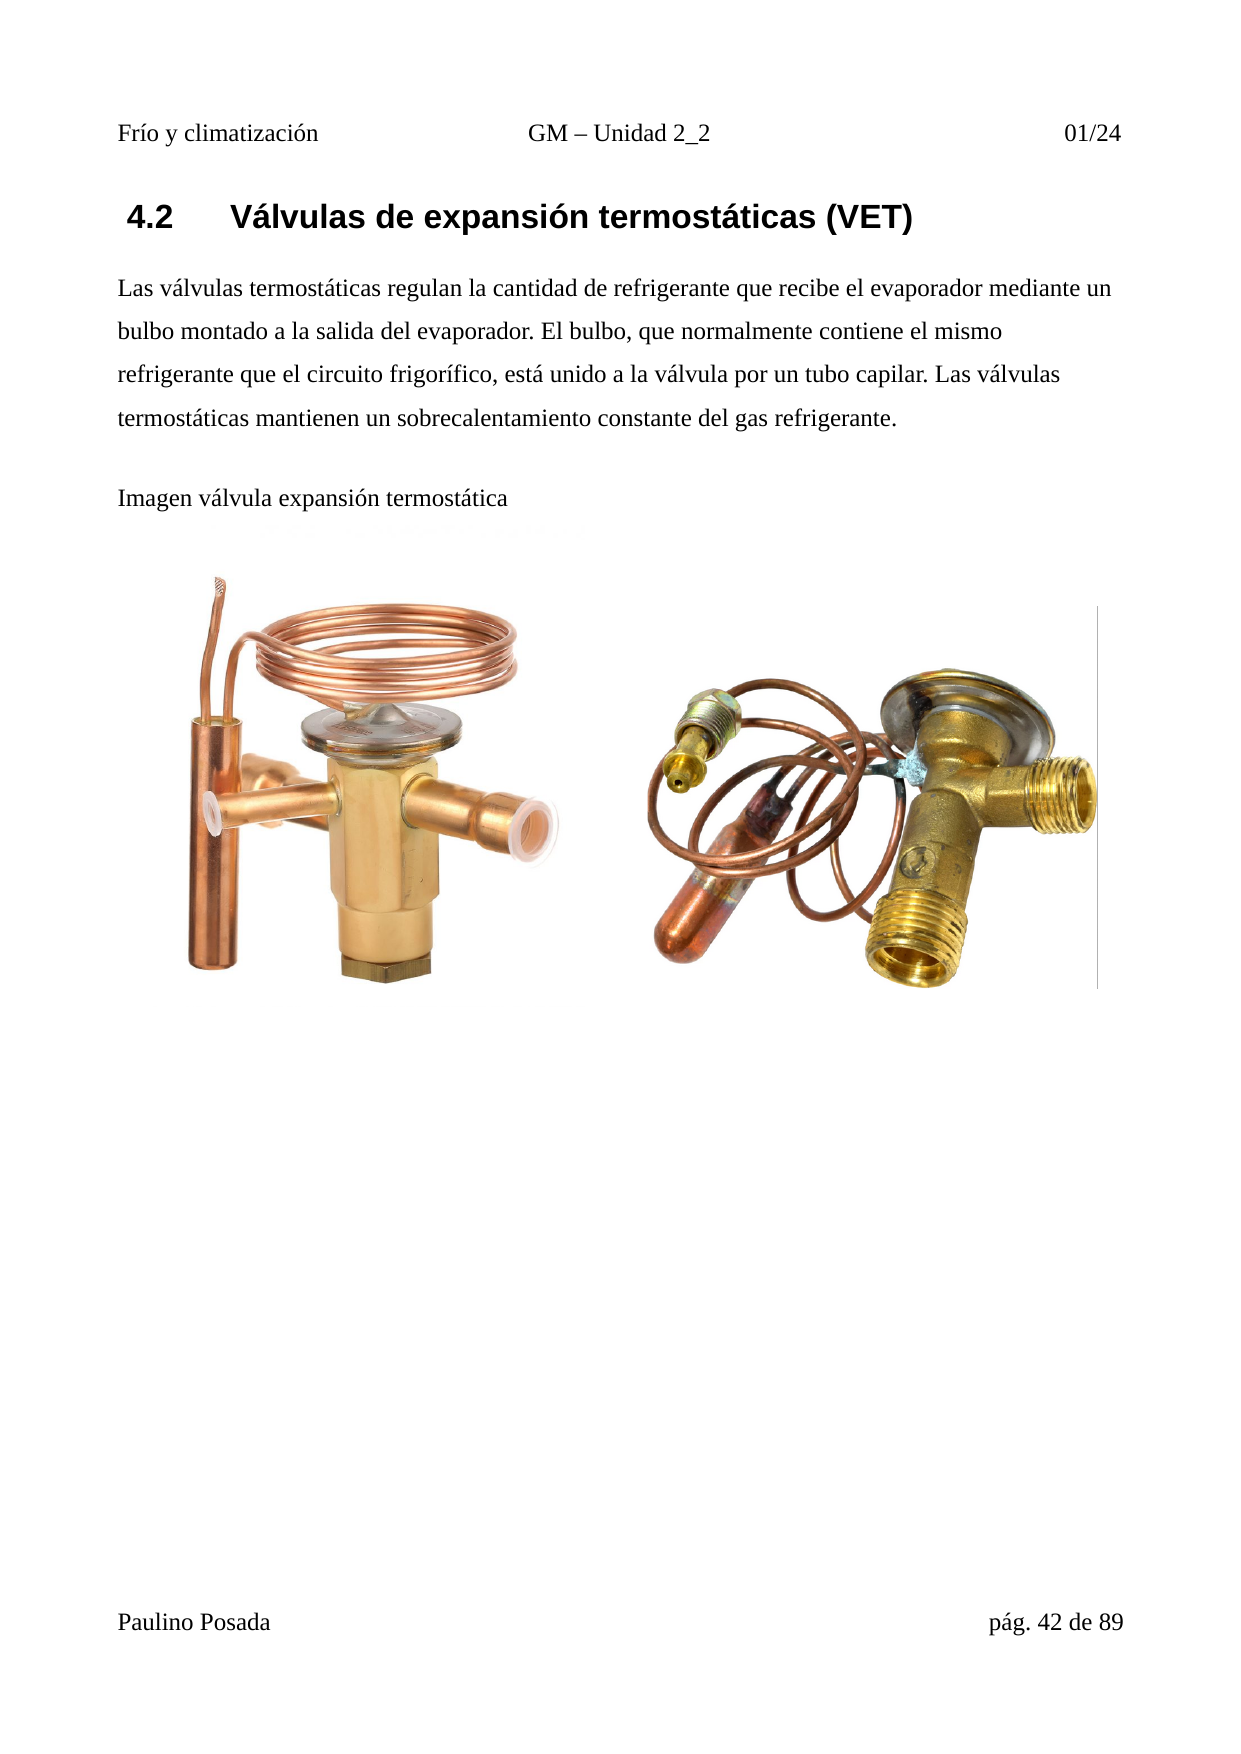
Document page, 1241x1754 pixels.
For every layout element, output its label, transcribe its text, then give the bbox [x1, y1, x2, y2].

text Las válvulas termostáticas regulan la cantidad de refrigerante que recibe el evaporador mediante un bulbo montado a la salida del evaporador. El bulbo, que normalmente contiene el mismo refrigerante que el circuito frigorífico, está unido a la válvula por un tubo capilar. Las válvulas termostáticas mantienen un sobrecalentamiento constante del gas refrigerante. [117, 273, 1123, 431]
picture [134, 525, 585, 1007]
subtitle Válvulas de expansión termostáticas (VET) [117, 197, 1123, 236]
picture [647, 606, 1098, 989]
text Imagen válvula expansión termostática [117, 483, 1123, 512]
